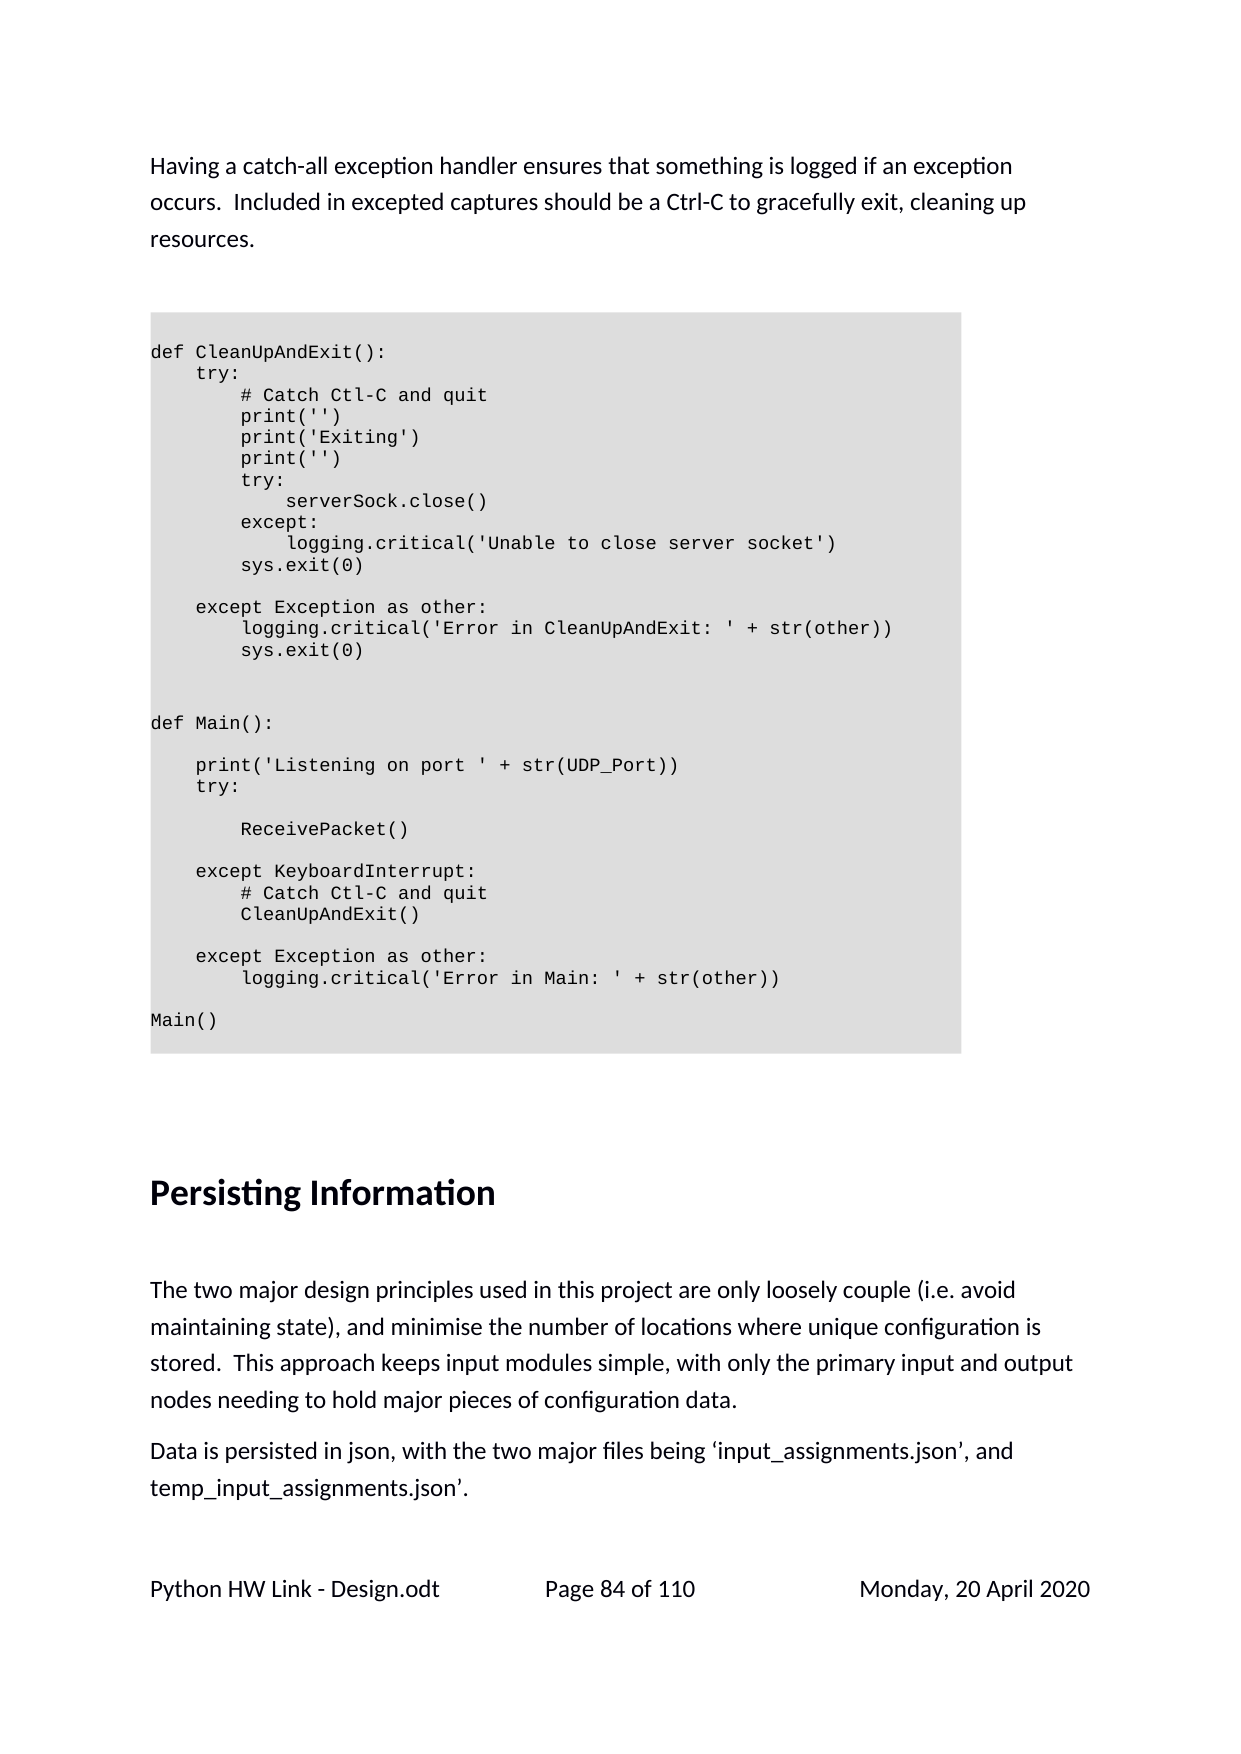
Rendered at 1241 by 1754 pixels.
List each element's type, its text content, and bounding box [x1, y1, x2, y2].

text Data is persisted in json, with the two major files being ‘input_assignments.json’, and temp_input_assignments.json’. [150, 1435, 1090, 1502]
text Having a catch-all exception handler ensures that something is logged if an exception occurs. Included in excepted captures should be a Ctrl-C to gracefully exit, cleaning up resources. [150, 150, 1090, 254]
subtitle Persisting Information [150, 1169, 1090, 1215]
text The two major design principles used in this project are only loosely couple (i.e. avoid maintaining state), and minimise the number of locations where unique configuration is stored. This approach keeps input modules simple, with only the primary input and output nodes needing to hold major pieces of configuration data. [150, 1274, 1090, 1414]
